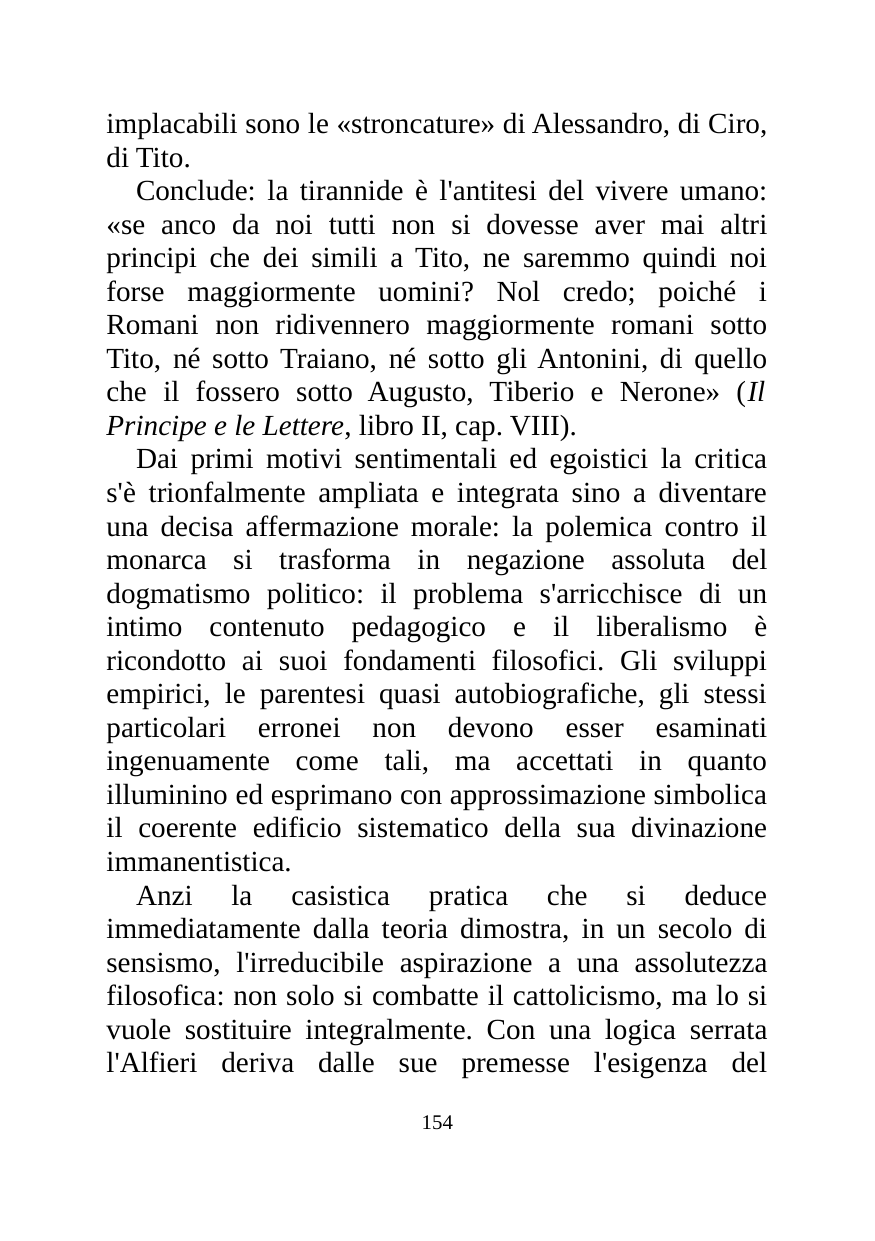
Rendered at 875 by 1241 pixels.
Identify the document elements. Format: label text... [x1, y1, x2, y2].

text Conclude: la tirannide è l'antitesi del vivere umano: «se anco da noi tutti non si dovesse aver mai altri principi che dei simili a Tito, ne saremmo quindi noi forse maggiormente uomini? Nol credo; poiché i Romani non ridivennero maggiormente romani sotto Tito, né sotto Traiano, né sotto gli Antonini, di quello che il fossero sotto Augusto, Tiberio e Nerone» (Il Principe e le Lettere, libro II, cap. VIII). [106, 173, 768, 442]
text Dai primi motivi sentimentali ed egoistici la critica s'è trionfalmente ampliata e integrata sino a diventare una decisa affermazione morale: la polemica contro il monarca si trasforma in negazione assoluta del dogmatismo politico: il problema s'arricchisce di un intimo contenuto pedagogico e il liberalismo è ricondotto ai suoi fondamenti filosofici. Gli sviluppi empirici, le parentesi quasi autobiografiche, gli stessi particolari erronei non devono esser esaminati ingenuamente come tali, ma accettati in quanto illuminino ed esprimano con approssimazione simbolica il coerente edificio sistematico della sua divinazione immanentistica. [106, 442, 768, 878]
text implacabili sono le «stroncature» di Alessandro, di Ciro, di Tito. [106, 106, 768, 173]
text Anzi la casistica pratica che si deduce immediatamente dalla teoria dimostra, in un secolo di sensismo, l'irreducibile aspirazione a una assolutezza filosofica: non solo si combatte il cattolicismo, ma lo si vuole sostituire integralmente. Con una logica serrata l'Alfieri deriva dalle sue premesse l'esigenza del [106, 878, 768, 1079]
